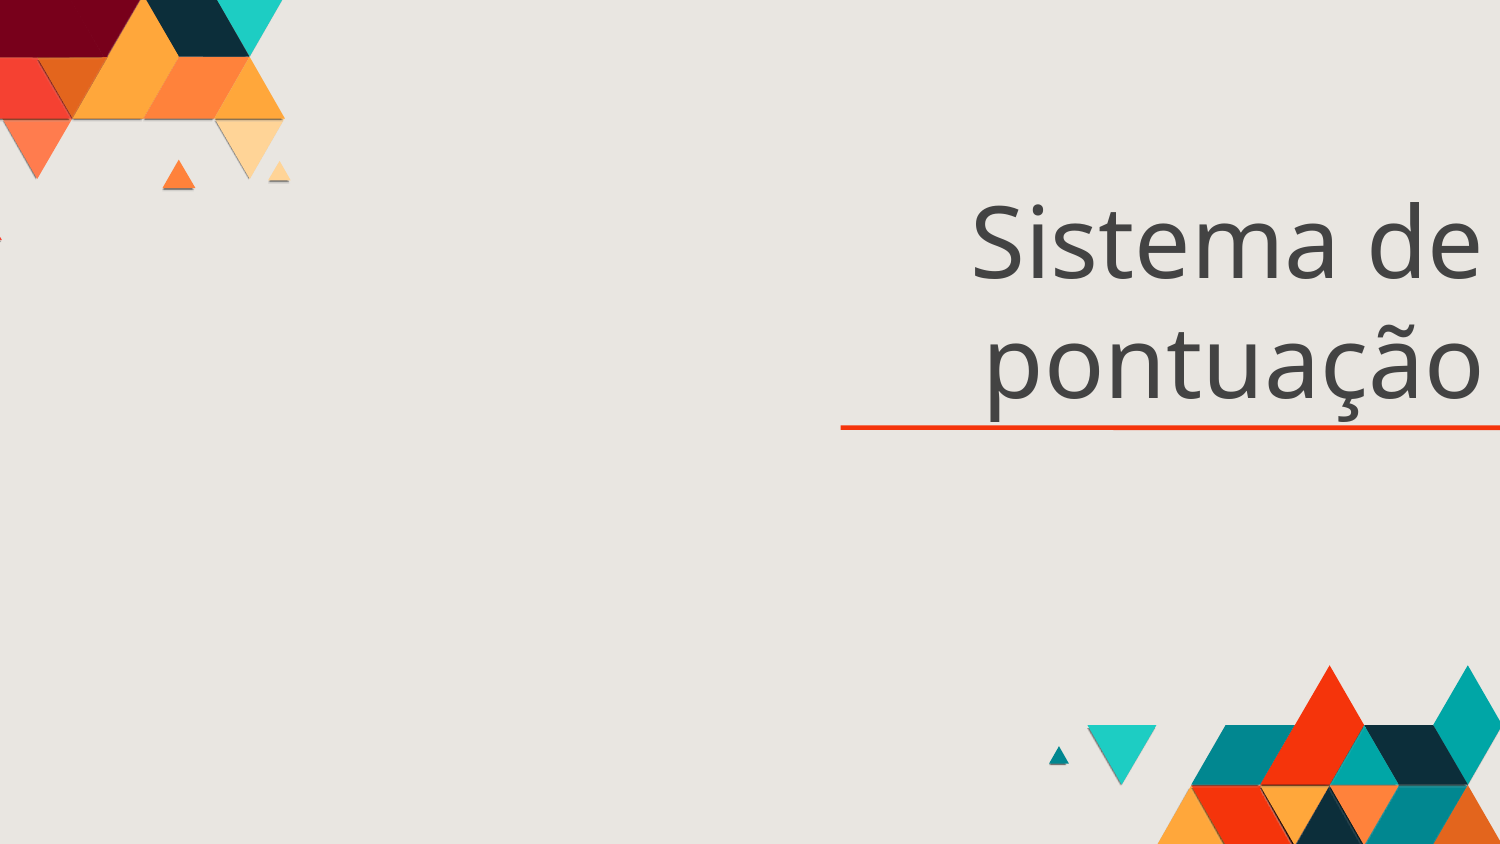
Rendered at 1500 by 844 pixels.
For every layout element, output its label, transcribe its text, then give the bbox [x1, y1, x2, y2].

text_box Sistema de pontuação [665, 301, 1500, 434]
